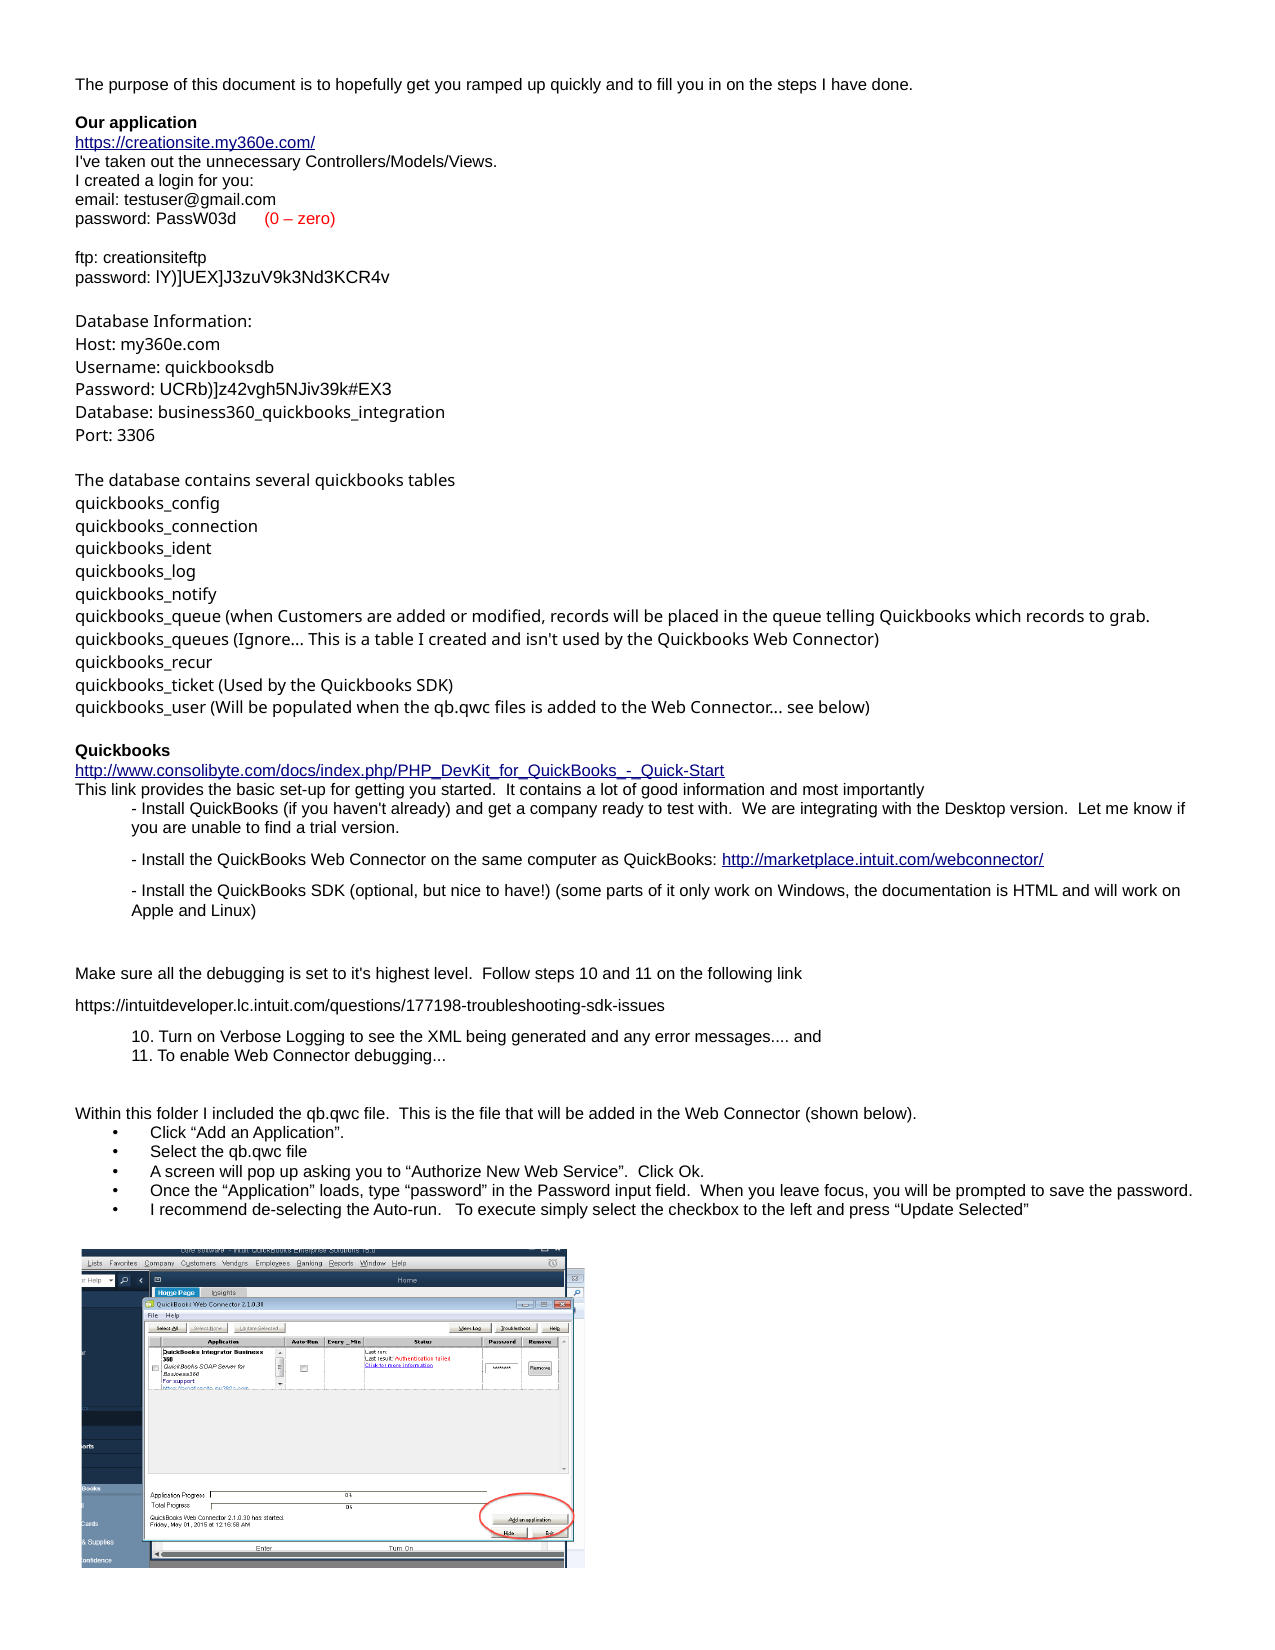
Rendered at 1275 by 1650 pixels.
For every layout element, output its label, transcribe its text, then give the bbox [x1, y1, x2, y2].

text - Install the QuickBooks SDK (optional, but nice to have!) (some parts of it only work on Windows, the documentation is HTML and will work on Apple and Linux) [131, 881, 1201, 919]
text Password: UCRb)]z42vgh5NJiv39k#EX3 [75, 378, 1201, 401]
text quickbooks_notify [75, 582, 1201, 605]
text quickbooks_log [75, 559, 1201, 582]
text password: lY)]UEX]J3zuV9k3Nd3KCR4v [75, 267, 1201, 287]
text email: testuser@gmail.com [75, 190, 1201, 209]
text Username: quickbooksdb [75, 355, 1201, 378]
text quickbooks_ident [75, 537, 1201, 559]
text 10. Turn on Verbose Logging to see the XML being generated and any error messages.... and [131, 1027, 1201, 1046]
text quickbooks_config [75, 491, 1201, 514]
list Select the qb.qwc file [112, 1142, 1201, 1161]
text quickbooks_queues (Ignore... This is a table I created and isn't used by the Quickbooks Web Connector) [75, 628, 1201, 650]
text The database contains several quickbooks tables [75, 469, 1201, 491]
text Within this folder I included the qb.qwc file. This is the file that will be added in the Web Connector (shown below). [75, 1104, 1201, 1123]
text quickbooks_user (Will be populated when the qb.qwc files is added to the Web Connector... see below) [75, 696, 1201, 718]
text The purpose of this document is to hopefully get you ramped up quickly and to fill you in on the steps I have done. [75, 75, 1201, 94]
list I recommend de-selecting the Auto-run. To execute simply select the checkbox to the left and press “Update Selected” [112, 1200, 1201, 1219]
text https://creationsite.my360e.com/ [75, 132, 1201, 152]
text quickbooks_ticket (Used by the Quickbooks SDK) [75, 673, 1201, 696]
text Port: 3306 [75, 423, 1201, 446]
text quickbooks_connection [75, 514, 1201, 537]
list Once the “Application” loads, type “password” in the Password input field. When you leave focus, you will be prompted to save the password. [112, 1181, 1201, 1200]
text quickbooks_queue (when Customers are added or modified, records will be placed in the queue telling Quickbooks which records to grab. [75, 605, 1201, 628]
text password: PassW03d (0 – zero) [75, 209, 1201, 228]
list A screen will pop up asking you to “Authorize New Web Service”. Click Ok. [112, 1161, 1201, 1181]
text Make sure all the debugging is set to it's highest level. Follow steps 10 and 11 on the following link [75, 964, 1201, 983]
text http://www.consolibyte.com/docs/index.php/PHP_DevKit_for_QuickBooks_-_Quick-Start [75, 760, 1201, 779]
text Our application [75, 113, 1201, 132]
text Database: business360_quickbooks_integration [75, 401, 1201, 423]
text This link provides the basic set-up for getting you started. It contains a lot of good information and most importantly [75, 779, 1201, 799]
text - Install QuickBooks (if you haven't already) and get a company ready to test with. We are integrating with the Desktop version. Let me know if you are unable to find a trial version. [131, 799, 1201, 837]
text https://intuitdeveloper.lc.intuit.com/questions/177198-troubleshooting-sdk-issues [75, 995, 1201, 1014]
list Click “Add an Application”. [112, 1123, 1201, 1142]
text Host: my360e.com [75, 332, 1201, 355]
text quickbooks_recur [75, 650, 1201, 673]
text I've taken out the unnecessary Controllers/Models/Views. [75, 152, 1201, 171]
text Database Information: [75, 310, 1201, 332]
text I created a login for you: [75, 171, 1201, 190]
text - Install the QuickBooks Web Connector on the same computer as QuickBooks: http://marketplace.intuit.com/webconnector/ [131, 849, 1201, 869]
text Quickbooks [75, 741, 1201, 760]
text 11. To enable Web Connector debugging... [131, 1046, 1201, 1065]
text ftp: creationsiteftp [75, 247, 1201, 267]
picture [81, 1249, 585, 1568]
